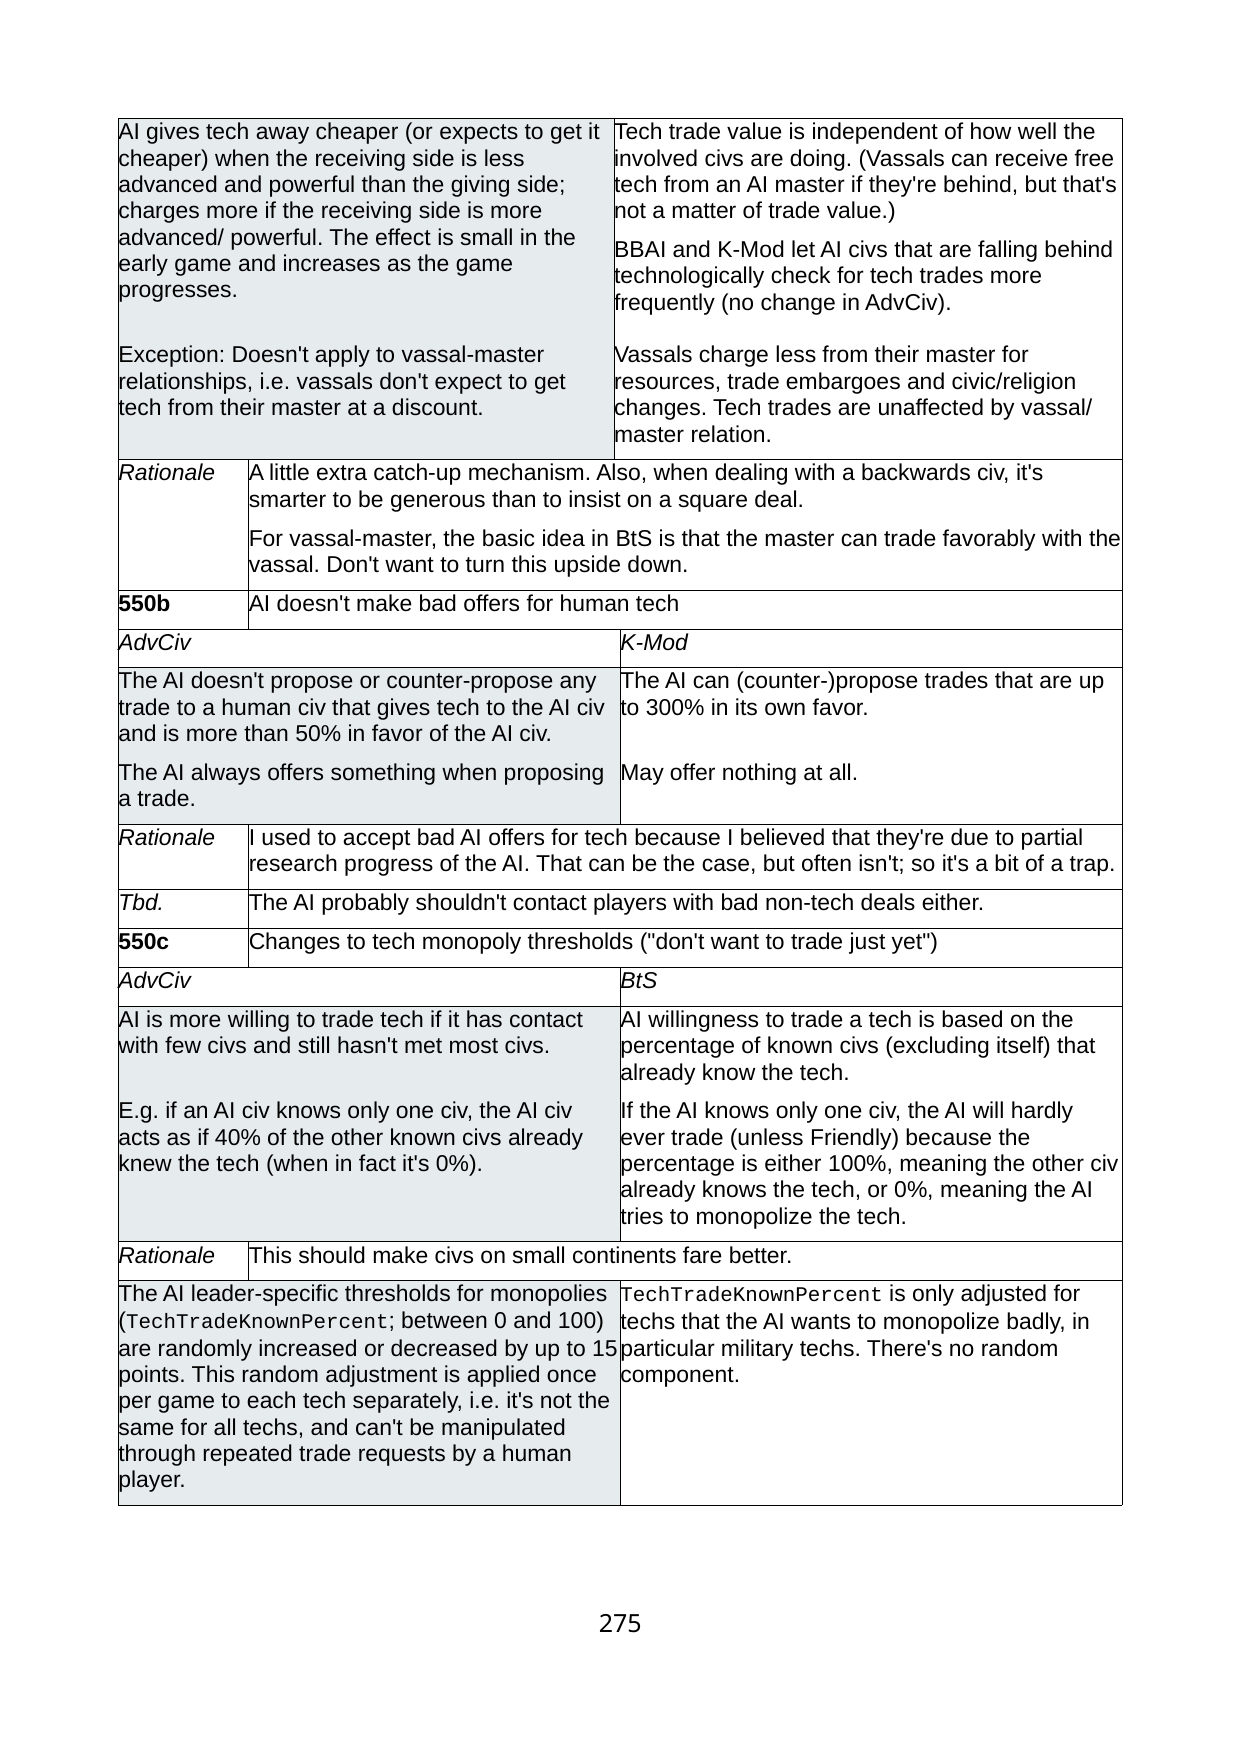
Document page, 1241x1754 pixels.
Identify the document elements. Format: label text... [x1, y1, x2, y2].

table_cell 550b [119, 591, 248, 628]
table_cell TechTradeKnownPercent is only adjusted for techs that the AI wants to monopolize badly, in particular military techs. There's no random component. [621, 1281, 1122, 1505]
table_cell A little extra catch-up mechanism. Also, when dealing with a backwards civ, it's smarter to be generous than to insist on a square deal. For vassal-master, the basic idea in BtS is that the master can trade favorably with the vassal. Don't want to turn this upside down. [249, 460, 1122, 589]
table_cell K-Mod [621, 630, 1122, 667]
table_cell This should make civs on small continents fare better. [249, 1242, 1122, 1280]
table_cell 550c [119, 929, 248, 967]
table_cell AI doesn't make bad offers for human tech [249, 591, 1122, 628]
table_cell Rationale [119, 1242, 248, 1280]
table_cell AI gives tech away cheaper (or expects to get it cheaper) when the receiving side is less advanced and powerful than the giving side; charges more if the receiving side is more advanced/ powerful. The effect is small in the early game and increases as the game progresses. Exception: Doesn't apply to vassal-master relationships, i.e. vassals don't expect to get tech from their master at a discount. [119, 119, 614, 459]
table_cell The AI doesn't propose or counter-propose any trade to a human civ that gives tech to the AI civ and is more than 50% in favor of the AI civ. The AI always offers something when proposing a trade. [119, 668, 620, 824]
table_cell The AI probably shouldn't contact players with bad non-tech deals either. [249, 890, 1122, 928]
table_cell Rationale [119, 825, 248, 889]
table_cell AI is more willing to trade tech if it has contact with few civs and still hasn't met most civs. E.g. if an AI civ knows only one civ, the AI civ acts as if 40% of the other known civs already knew the tech (when in fact it's 0%). [119, 1007, 620, 1241]
table_cell Changes to tech monopoly thresholds ("don't want to trade just yet") [249, 929, 1122, 967]
table_cell Tbd. [119, 890, 248, 928]
table_cell AdvCiv [119, 630, 620, 667]
table_cell Rationale [119, 460, 248, 589]
table_cell Tech trade value is independent of how well the involved civs are doing. (Vassals can receive free tech from an AI master if they're behind, but that's not a matter of trade value.) BBAI and K-Mod let AI civs that are falling behind technologically check for tech trades more frequently (no change in AdvCiv). Vassals charge less from their master for resources, trade embargoes and civic/religion changes. Tech trades are unaffected by vassal/ master relation. [615, 119, 1122, 459]
table_cell The AI can (counter-)propose trades that are up to 300% in its own favor. May offer nothing at all. [621, 668, 1122, 824]
table_cell AI willingness to trade a tech is based on the percentage of known civs (excluding itself) that already know the tech. If the AI knows only one civ, the AI will hardly ever trade (unless Friendly) because the percentage is either 100%, meaning the other civ already knows the tech, or 0%, meaning the AI tries to monopolize the tech. [621, 1007, 1122, 1241]
table_cell The AI leader-specific thresholds for monopolies (TechTradeKnownPercent; between 0 and 100) are randomly increased or decreased by up to 15 points. This random adjustment is applied once per game to each tech separately, i.e. it's not the same for all techs, and can't be manipulated through repeated trade requests by a human player. [119, 1281, 620, 1505]
table_cell AdvCiv [119, 968, 620, 1006]
table_cell BtS [621, 968, 1122, 1006]
table_cell I used to accept bad AI offers for tech because I believed that they're due to partial research progress of the AI. That can be the case, but often isn't; so it's a bit of a trap. [249, 825, 1122, 889]
